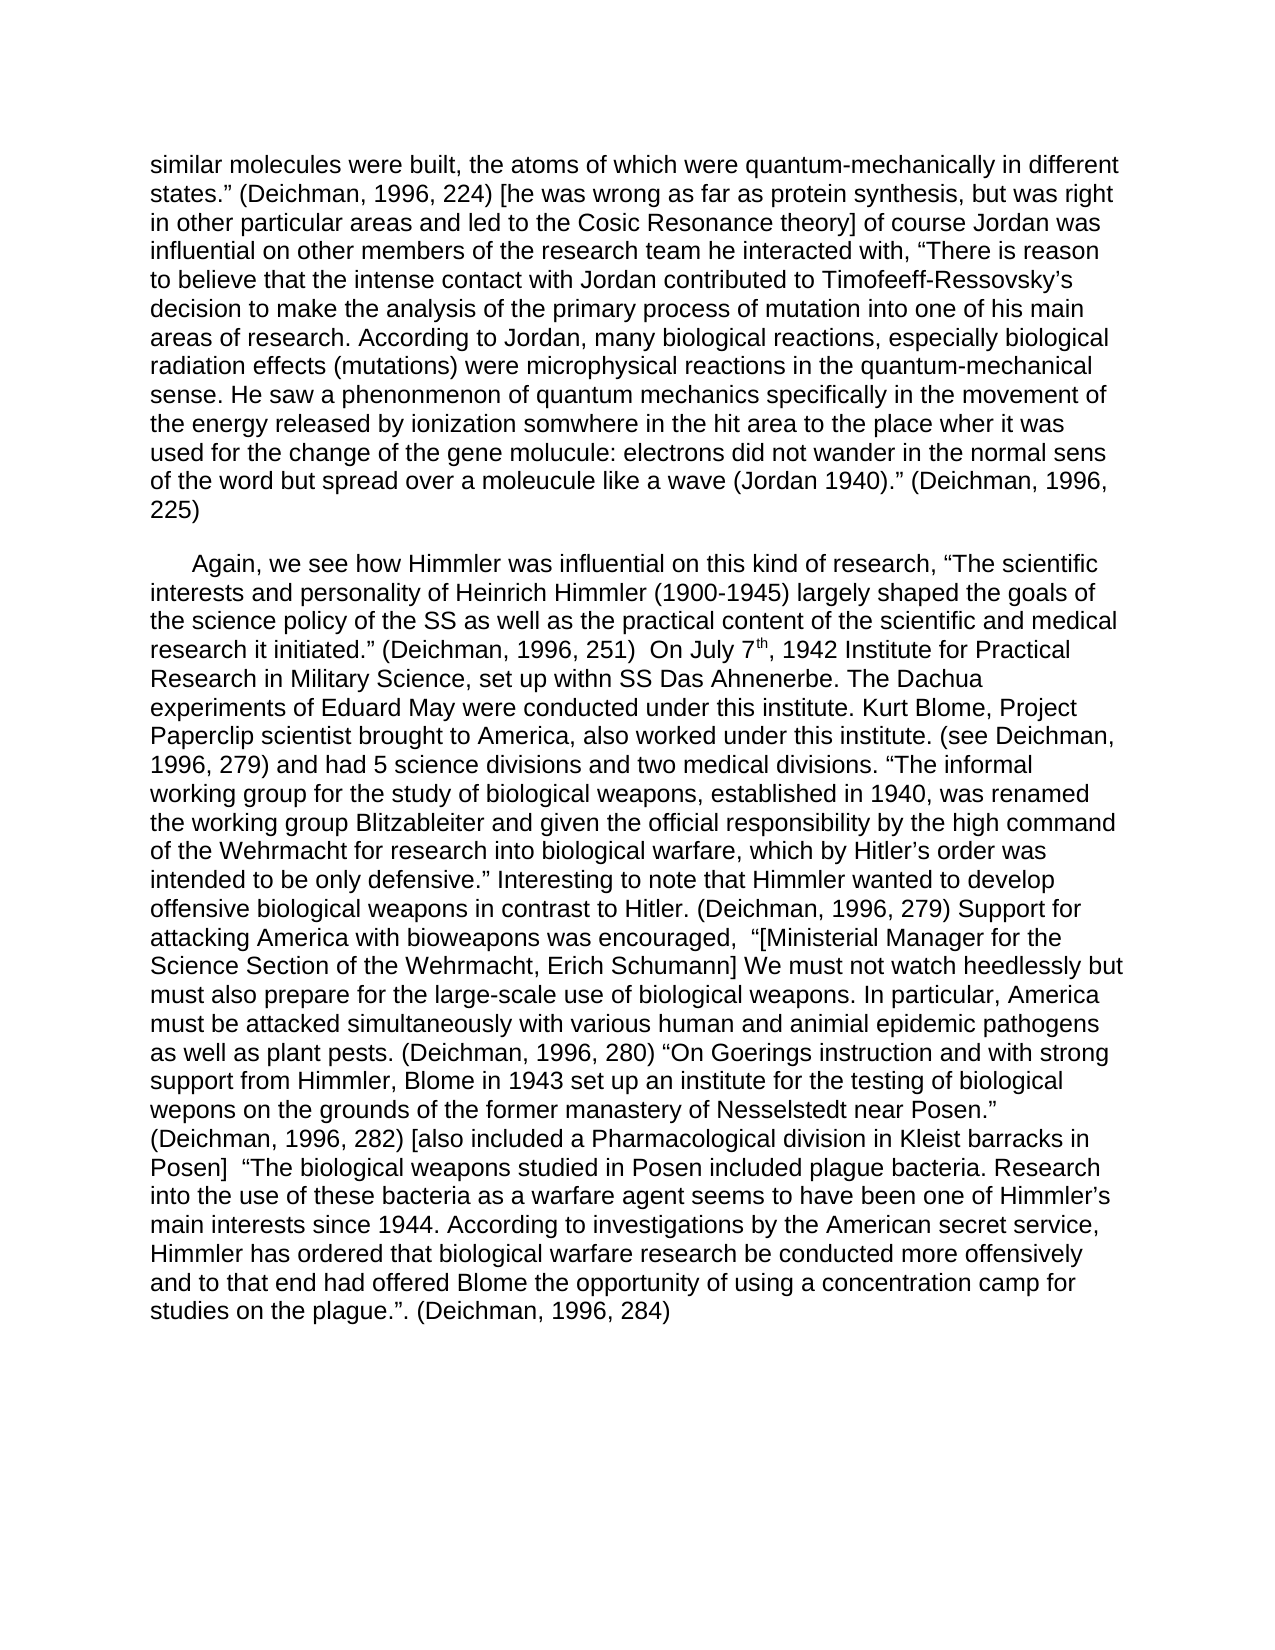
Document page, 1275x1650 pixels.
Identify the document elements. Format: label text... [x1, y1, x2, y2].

text Again, we see how Himmler was influential on this kind of research, “The scientific interests and personality of Heinrich Himmler (1900-1945) largely shaped the goals of the science policy of the SS as well as the practical content of the scientific and medical research it initiated.” (Deichman, 1996, 251) On July 7th, 1942 Institute for Practical Research in Military Science, set up withn SS Das Ahnenerbe. The Dachua experiments of Eduard May were conducted under this institute. Kurt Blome, Project Paperclip scientist brought to America, also worked under this institute. (see Deichman, 1996, 279) and had 5 science divisions and two medical divisions. “The informal working group for the study of biological weapons, established in 1940, was renamed the working group Blitzableiter and given the official responsibility by the high command of the Wehrmacht for research into biological warfare, which by Hitler’s order was intended to be only defensive.” Interesting to note that Himmler wanted to develop offensive biological weapons in contrast to Hitler. (Deichman, 1996, 279) Support for attacking America with bioweapons was encouraged, “[Ministerial Manager for the Science Section of the Wehrmacht, Erich Schumann] We must not watch heedlessly but must also prepare for the large-scale use of biological weapons. In particular, America must be attacked simultaneously with various human and animial epidemic pathogens as well as plant pests. (Deichman, 1996, 280) “On Goerings instruction and with strong support from Himmler, Blome in 1943 set up an institute for the testing of biological wepons on the grounds of the former manastery of Nesselstedt near Posen.” (Deichman, 1996, 282) [also included a Pharmacological division in Kleist barracks in Posen] “The biological weapons studied in Posen included plague bacteria. Research into the use of these bacteria as a warfare agent seems to have been one of Himmler’s main interests since 1944. According to investigations by the American secret service, Himmler has ordered that biological warfare research be conducted more offensively and to that end had offered Blome the opportunity of using a concentration camp for studies on the plague.”. (Deichman, 1996, 284) [150, 549, 1125, 1325]
text similar molecules were built, the atoms of which were quantum-mechanically in different states.” (Deichman, 1996, 224) [he was wrong as far as protein synthesis, but was right in other particular areas and led to the Cosic Resonance theory] of course Jordan was influential on other members of the research team he interacted with, “There is reason to believe that the intense contact with Jordan contributed to Timofeeff-Ressovsky’s decision to make the analysis of the primary process of mutation into one of his main areas of research. According to Jordan, many biological reactions, especially biological radiation effects (mutations) were microphysical reactions in the quantum-mechanical sense. He saw a phenonmenon of quantum mechanics specifically in the movement of the energy released by ionization somwhere in the hit area to the place wher it was used for the change of the gene molucule: electrons did not wander in the normal sens of the word but spread over a moleucule like a wave (Jordan 1940).” (Deichman, 1996, 225) [150, 150, 1125, 524]
